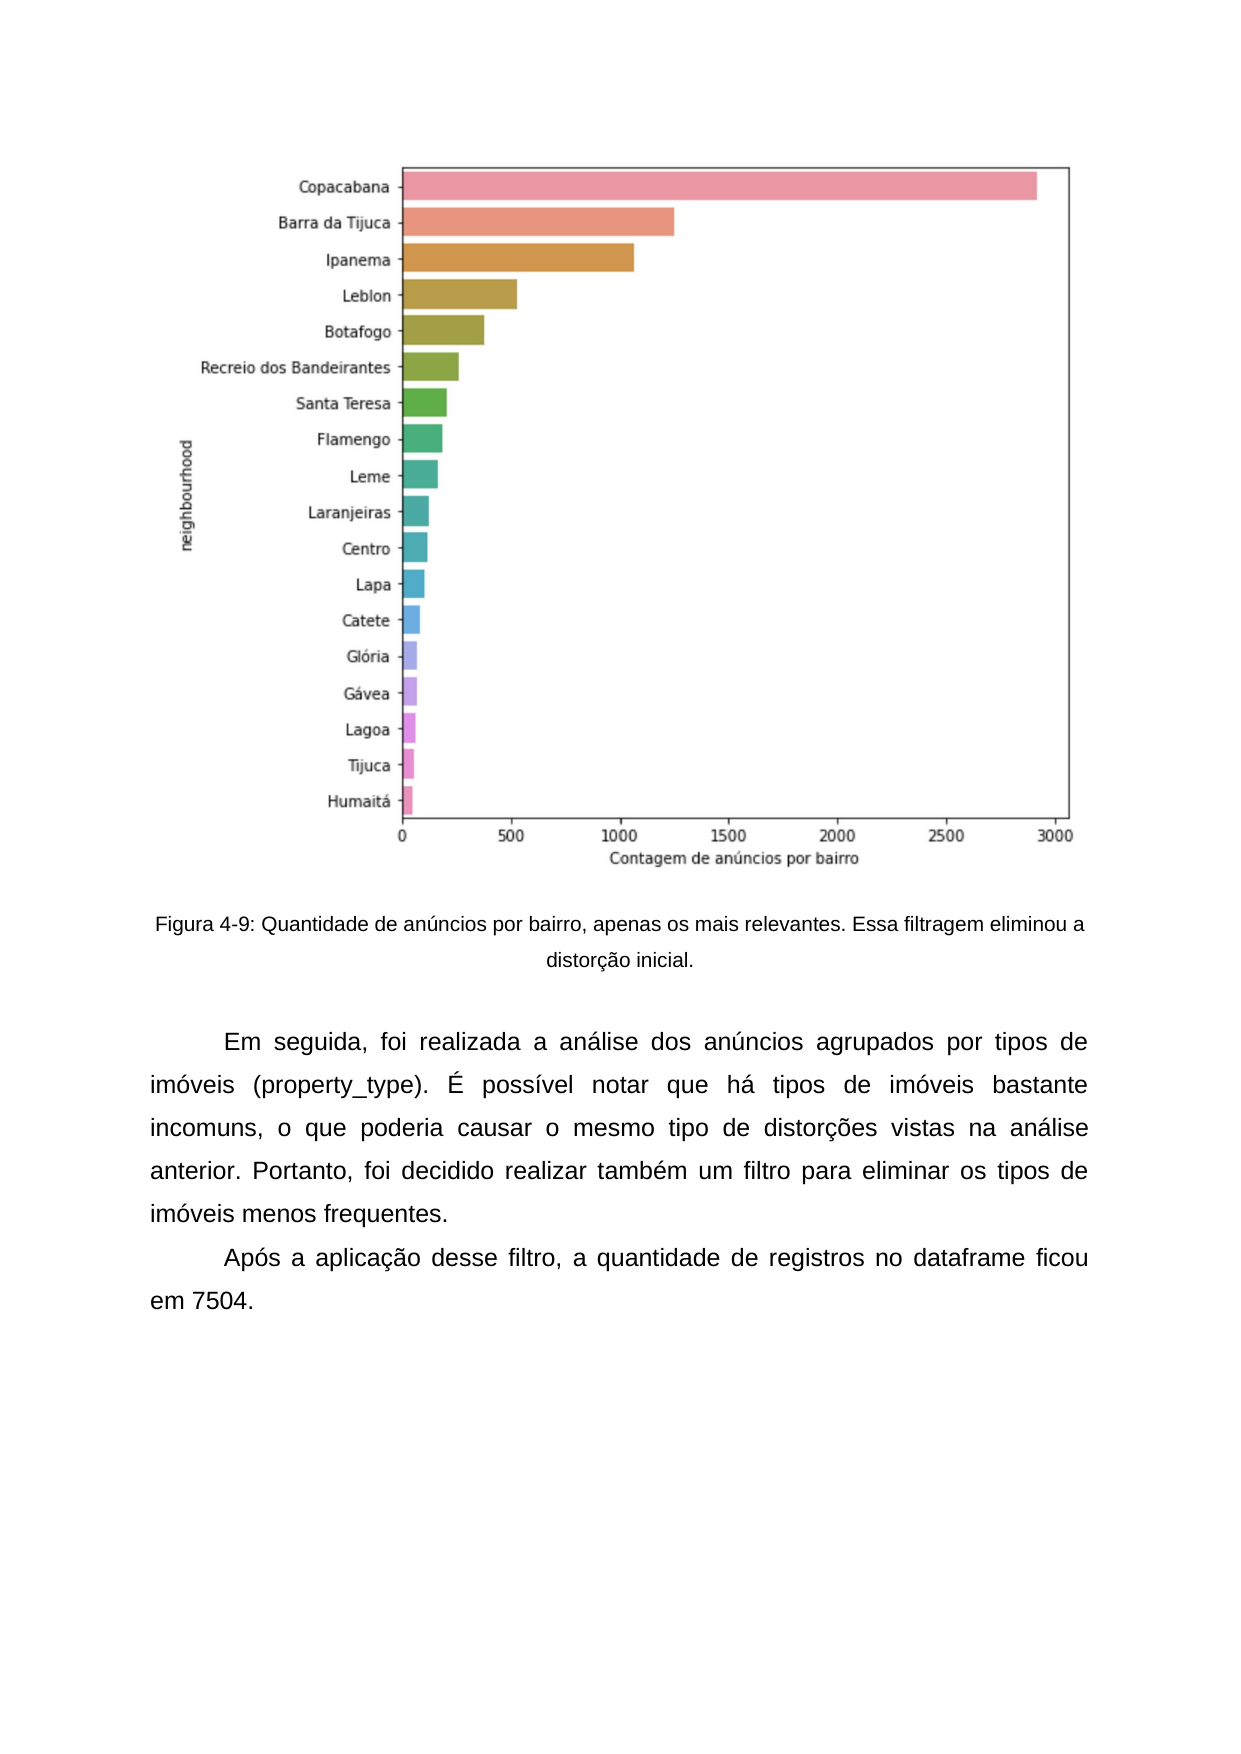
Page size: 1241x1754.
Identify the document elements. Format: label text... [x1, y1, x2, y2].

text Após a aplicação desse filtro, a quantidade de registros no dataframe ficou em 7504. [150, 1242, 1090, 1314]
text Figura 4-9: Quantidade de anúncios por bairro, apenas os mais relevantes. Essa filtragem eliminou a distorção inicial. [150, 900, 1090, 972]
text Em seguida, foi realizada a análise dos anúncios agrupados por tipos de imóveis (property_type). É possível notar que há tipos de imóveis bastante incomuns, o que poderia causar o mesmo tipo de distorções vistas na análise anterior. Portanto, foi decidido realizar também um filtro para eliminar os tipos de imóveis menos frequentes. [150, 1027, 1090, 1228]
picture [150, 150, 1091, 900]
